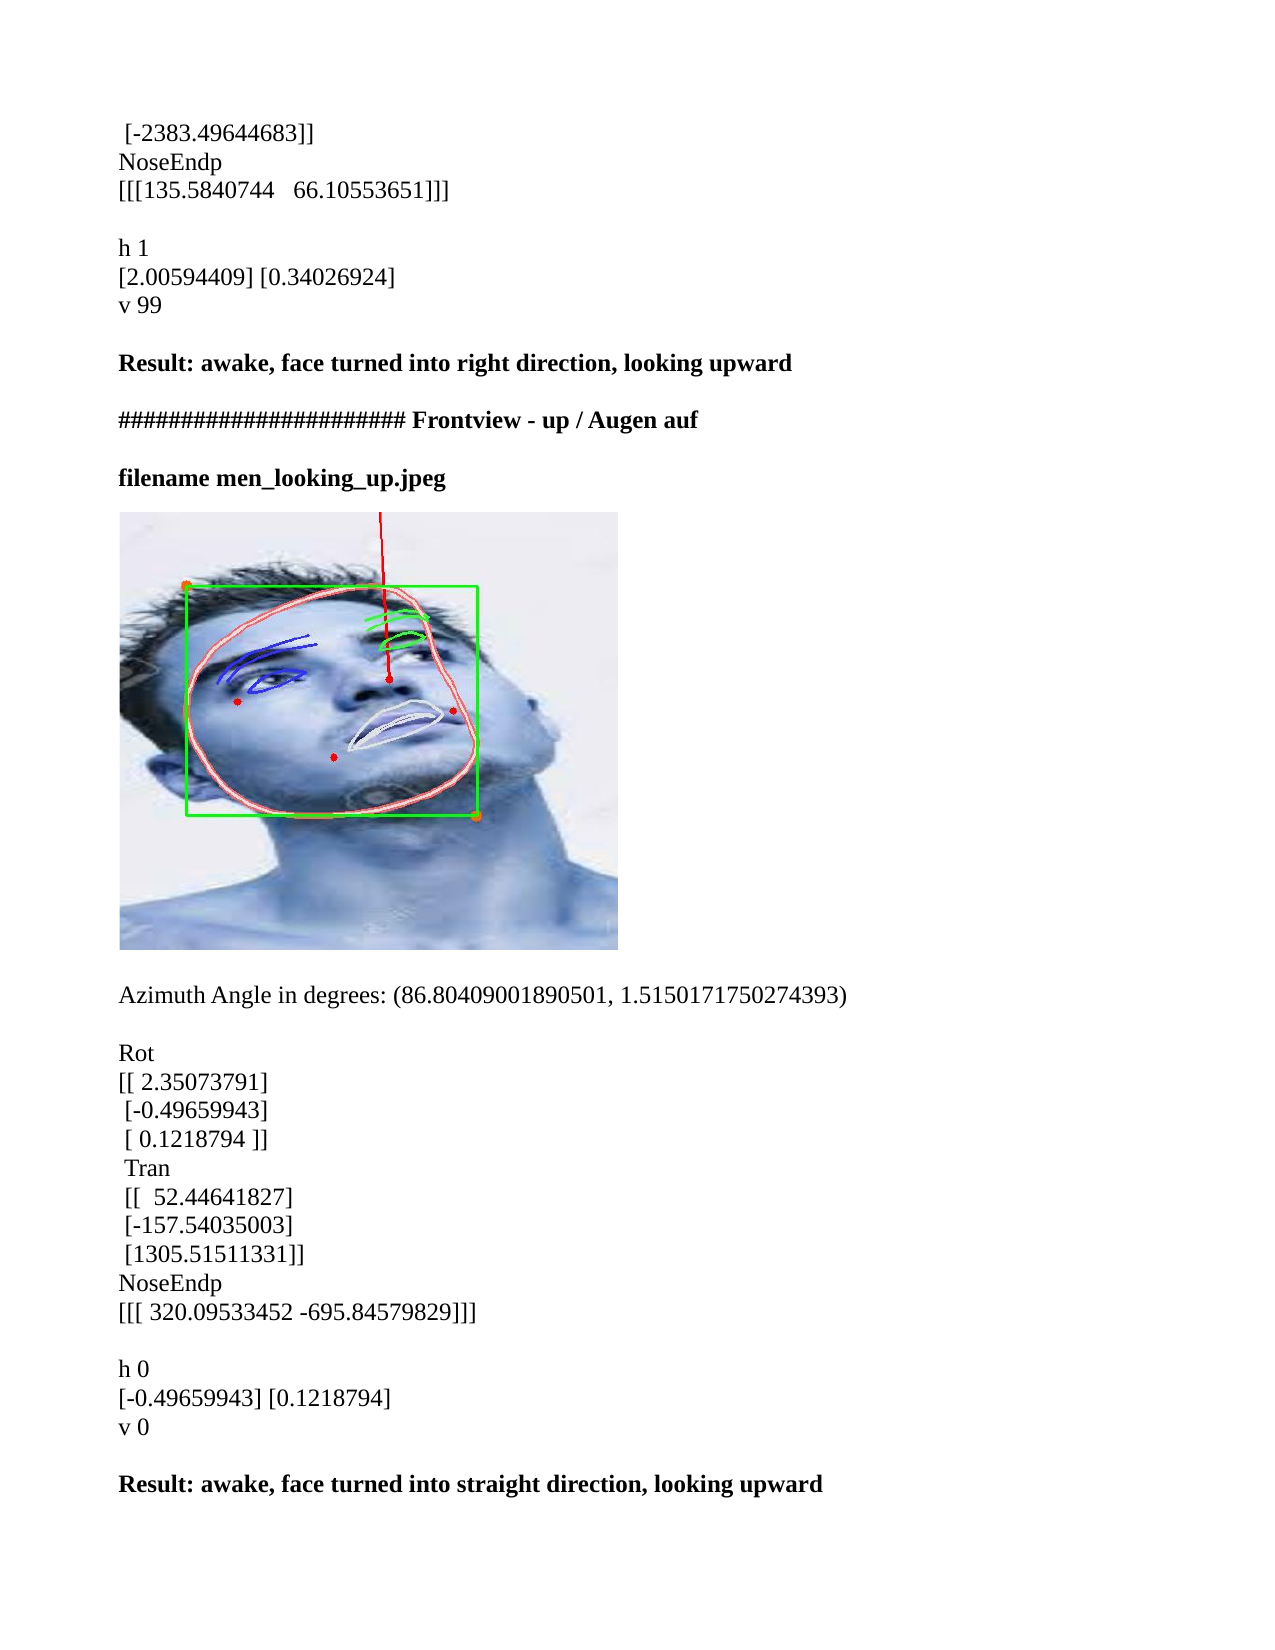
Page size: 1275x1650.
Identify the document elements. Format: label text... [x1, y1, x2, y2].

text filename men_looking_up.jpeg [118, 463, 1157, 492]
text [[[ 320.09533452 -695.84579829]]] [118, 1297, 1157, 1326]
text [1305.51511331]] [118, 1239, 1157, 1268]
text [-0.49659943] [118, 1096, 1157, 1124]
text [[ 2.35073791] [118, 1067, 1157, 1096]
text [-2383.49644683]] [118, 118, 1157, 147]
text [[ 52.44641827] [118, 1182, 1157, 1211]
text Result: awake, face turned into straight direction, looking upward [118, 1469, 1157, 1498]
text [ 0.1218794 ]] [118, 1124, 1157, 1153]
text [-0.49659943] [0.1218794] [118, 1383, 1157, 1412]
text Rot [118, 1038, 1157, 1067]
text NoseEndp [118, 147, 1157, 176]
text Tran [118, 1153, 1157, 1182]
text Azimuth Angle in degrees: (86.80409001890501, 1.5150171750274393) [118, 981, 1157, 1009]
text v 99 [118, 291, 1157, 319]
text [[[135.5840744 66.10553651]]] [118, 176, 1157, 204]
text v 0 [118, 1412, 1157, 1441]
picture [119, 512, 618, 950]
text ####################### Frontview - up / Augen auf [118, 406, 1157, 434]
text NoseEndp [118, 1268, 1157, 1297]
text [-157.54035003] [118, 1211, 1157, 1239]
text Result: awake, face turned into right direction, looking upward [118, 348, 1157, 377]
text h 0 [118, 1354, 1157, 1383]
text [2.00594409] [0.34026924] [118, 262, 1157, 291]
text h 1 [118, 233, 1157, 262]
